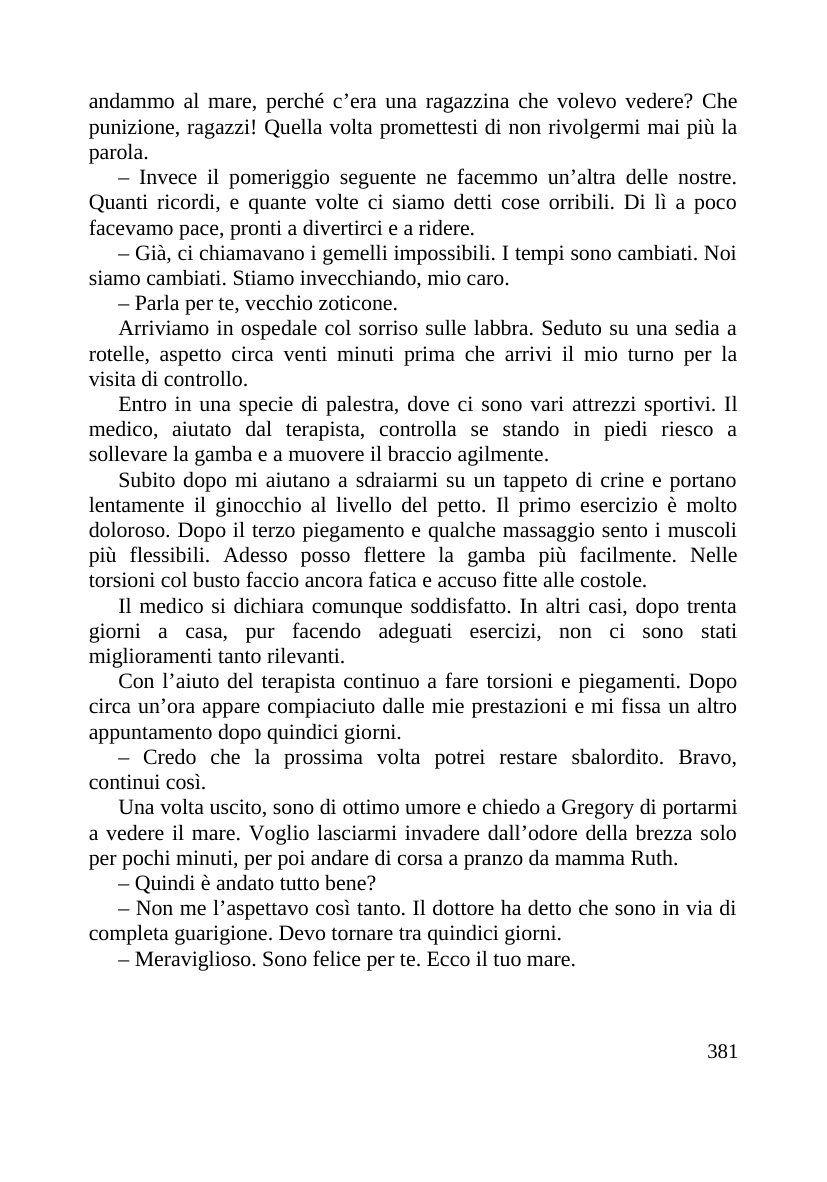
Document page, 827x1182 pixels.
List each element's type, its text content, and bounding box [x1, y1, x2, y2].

text – Credo che la prossima volta potrei restare sbalordito. Bravo, continui così. [88, 744, 738, 794]
text – Parla per te, vecchio zoticone. [88, 290, 738, 315]
text – Già, ci chiamavano i gemelli impossibili. I tempi sono cambiati. Noi siamo cambiati. Stiamo invecchiando, mio caro. [88, 240, 738, 290]
text Con l’aiuto del terapista continuo a fare torsioni e piegamenti. Dopo circa un’ora appare compiaciuto dalle mie prestazioni e mi fissa un altro appuntamento dopo quindici giorni. [88, 668, 738, 744]
text Subito dopo mi aiutano a sdraiarmi su un tappeto di crine e portano lentamente il ginocchio al livello del petto. Il primo esercizio è molto doloroso. Dopo il terzo piegamento e qualche massaggio sento i muscoli più flessibili. Adesso posso flettere la gamba più facilmente. Nelle torsioni col busto faccio ancora fatica e accuso fitte alle costole. [88, 467, 738, 593]
text Entro in una specie di palestra, dove ci sono vari attrezzi sportivi. Il medico, aiutato dal terapista, controlla se stando in piedi riesco a sollevare la gamba e a muovere il braccio agilmente. [88, 391, 738, 467]
text – Quindi è andato tutto bene? [88, 870, 738, 895]
text – Invece il pomeriggio seguente ne facemmo un’altra delle nostre. Quanti ricordi, e quante volte ci siamo detti cose orribili. Di lì a poco facevamo pace, pronti a divertirci e a ridere. [88, 164, 738, 240]
text Una volta uscito, sono di ottimo umore e chiedo a Gregory di portarmi a vedere il mare. Voglio lasciarmi invadere dall’odore della brezza solo per pochi minuti, per poi andare di corsa a pranzo da mamma Ruth. [88, 794, 738, 870]
text Il medico si dichiara comunque soddisfatto. In altri casi, dopo trenta giorni a casa, pur facendo adeguati esercizi, non ci sono stati miglioramenti tanto rilevanti. [88, 593, 738, 668]
text Arriviamo in ospedale col sorriso sulle labbra. Seduto su una sedia a rotelle, aspetto circa venti minuti prima che arrivi il mio turno per la visita di controllo. [88, 315, 738, 391]
text – Non me l’aspettavo così tanto. Il dottore ha detto che sono in via di completa guarigione. Devo tornare tra quindici giorni. [88, 895, 738, 946]
text andammo al mare, perché c’era una ragazzina che volevo vedere? Che punizione, ragazzi! Quella volta promettesti di non rivolgermi mai più la parola. [88, 88, 738, 164]
text – Meraviglioso. Sono felice per te. Ecco il tuo mare. [88, 946, 738, 971]
